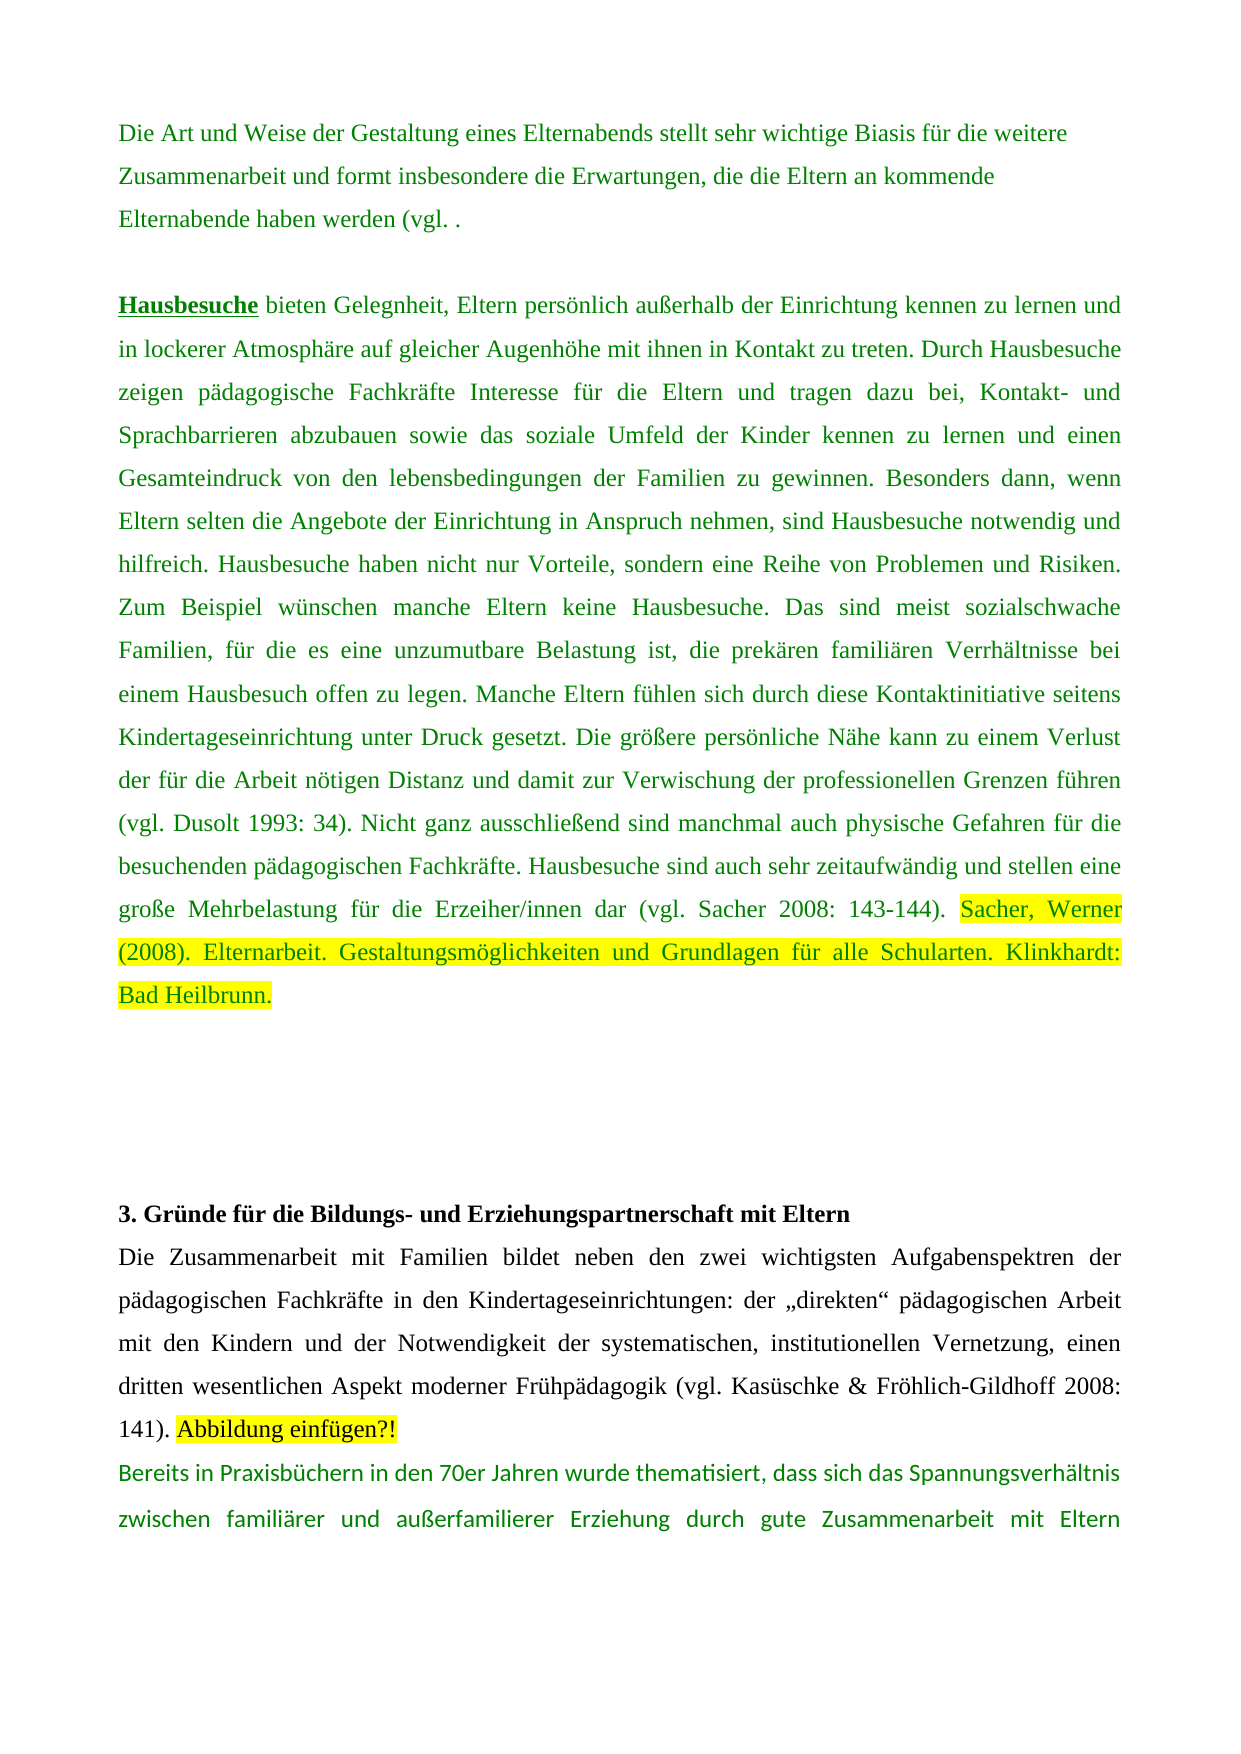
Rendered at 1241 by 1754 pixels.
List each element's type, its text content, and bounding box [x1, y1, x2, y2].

text Die Art und Weise der Gestaltung eines Elternabends stellt sehr wichtige Biasis für die weitere Zusammenarbeit und formt insbesondere die Erwartungen, die die Eltern an kommende Elternabende haben werden (vgl. . [118, 118, 1122, 233]
text 3. Gründe für die Bildungs- und Erziehungspartnerschaft mit Eltern [118, 1199, 1122, 1228]
text Die Zusammenarbeit mit Familien bildet neben den zwei wichtigsten Aufgabenspektren der pädagogischen Fachkräfte in den Kindertageseinrichtungen: der „direkten“ pädagogischen Arbeit mit den Kindern und der Notwendigkeit der systematischen, institutionellen Vernetzung, einen dritten wesentlichen Aspekt moderner Frühpädagogik (vgl. Kasüschke & Fröhlich-Gildhoff 2008: 141). Abbildung einfügen?! [118, 1242, 1122, 1443]
text Hausbesuche bieten Gelegnheit, Eltern persönlich außerhalb der Einrichtung kennen zu lernen und in lockerer Atmosphäre auf gleicher Augenhöhe mit ihnen in Kontakt zu treten. Durch Hausbesuche zeigen pädagogische Fachkräfte Interesse für die Eltern und tragen dazu bei, Kontakt- und Sprachbarrieren abzubauen sowie das soziale Umfeld der Kinder kennen zu lernen und einen Gesamteindruck von den lebensbedingungen der Familien zu gewinnen. Besonders dann, wenn Eltern selten die Angebote der Einrichtung in Anspruch nehmen, sind Hausbesuche notwendig und hilfreich. Hausbesuche haben nicht nur Vorteile, sondern eine Reihe von Problemen und Risiken. Zum Beispiel wünschen manche Eltern keine Hausbesuche. Das sind meist sozialschwache Familien, für die es eine unzumutbare Belastung ist, die prekären familiären Verrhältnisse bei einem Hausbesuch offen zu legen. Manche Eltern fühlen sich durch diese Kontaktinitiative seitens Kindertageseinrichtung unter Druck gesetzt. Die größere persönliche Nähe kann zu einem Verlust der für die Arbeit nötigen Distanz und damit zur Verwischung der professionellen Grenzen führen (vgl. Dusolt 1993: 34). Nicht ganz ausschließend sind manchmal auch physische Gefahren für die besuchenden pädagogischen Fachkräfte. Hausbesuche sind auch sehr zeitaufwändig und stellen eine große Mehrbelastung für die Erzeiher/innen dar (vgl. Sacher 2008: 143-144). Sacher, Werner (2008). Elternarbeit. Gestaltungsmöglichkeiten und Grundlagen für alle Schularten. Klinkhardt: Bad Heilbrunn. [118, 291, 1122, 1009]
text Bereits in Praxisbüchern in den 70er Jahren wurde thematisiert, dass sich das Spannungsverhältnis zwischen familiärer und außerfamilierer Erziehung durch gute Zusammenarbeit mit Eltern [118, 1458, 1122, 1534]
